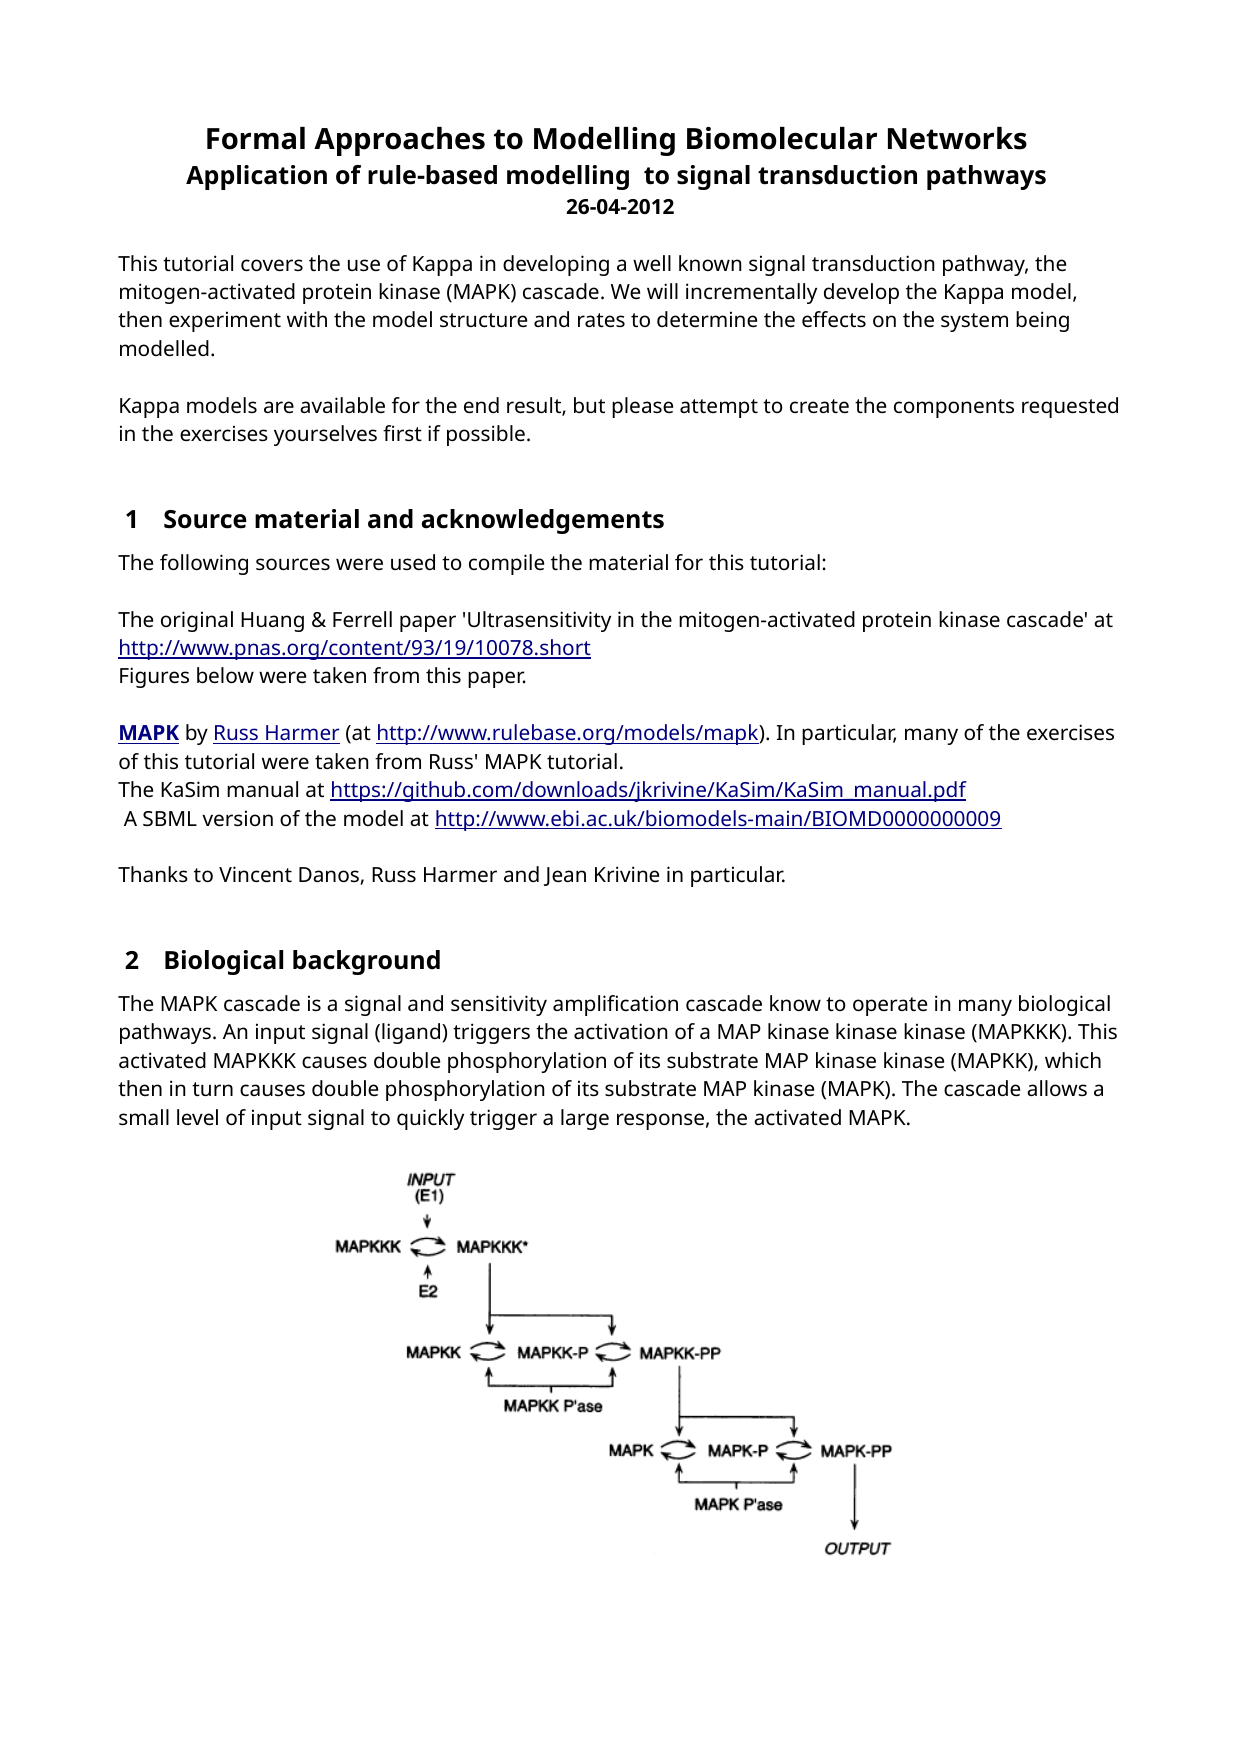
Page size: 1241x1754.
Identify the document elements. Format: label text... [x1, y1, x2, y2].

text Figures below were taken from this paper. [118, 662, 1122, 690]
text This tutorial covers the use of Kappa in developing a well known signal transduction pathway, the mitogen-activated protein kinase (MAPK) cascade. We will incrementally develop the Kappa model, then experiment with the model structure and rates to determine the effects on the system being modelled. [118, 249, 1122, 362]
text 26-04-2012 [118, 192, 1122, 220]
text Formal Approaches to Modelling Biomolecular Networks [118, 118, 1122, 158]
picture [312, 1159, 929, 1574]
subtitle Source material and acknowledgements [118, 501, 1122, 535]
subtitle Biological background [118, 942, 1122, 977]
text Application of rule-based modelling to signal transduction pathways [118, 158, 1122, 192]
text MAPK by Russ Harmer (at http://www.rulebase.org/models/mapk). In particular, many of the exercises of this tutorial were taken from Russ' MAPK tutorial. [118, 718, 1122, 775]
text The following sources were used to compile the material for this tutorial: [118, 548, 1122, 576]
text A SBML version of the model at http://www.ebi.ac.uk/biomodels-main/BIOMD0000000009 [118, 804, 1122, 832]
text The original Huang & Ferrell paper 'Ultrasensitivity in the mitogen-activated protein kinase cascade' at http://www.pnas.org/content/93/19/10078.short [118, 605, 1122, 662]
text Kappa models are available for the end result, but please attempt to create the components requested in the exercises yourselves first if possible. [118, 391, 1122, 448]
text Thanks to Vincent Danos, Russ Harmer and Jean Krivine in particular. [118, 861, 1122, 889]
text The KaSim manual at https://github.com/downloads/jkrivine/KaSim/KaSim_manual.pdf [118, 775, 1122, 804]
text The MAPK cascade is a signal and sensitivity amplification cascade know to operate in many biological pathways. An input signal (ligand) triggers the activation of a MAP kinase kinase kinase (MAPKKK). This activated MAPKKK causes double phosphorylation of its substrate MAP kinase kinase (MAPKK), which then in turn causes double phosphorylation of its substrate MAP kinase (MAPK). The cascade allows a small level of input signal to quickly trigger a large response, the activated MAPK. [118, 989, 1122, 1131]
